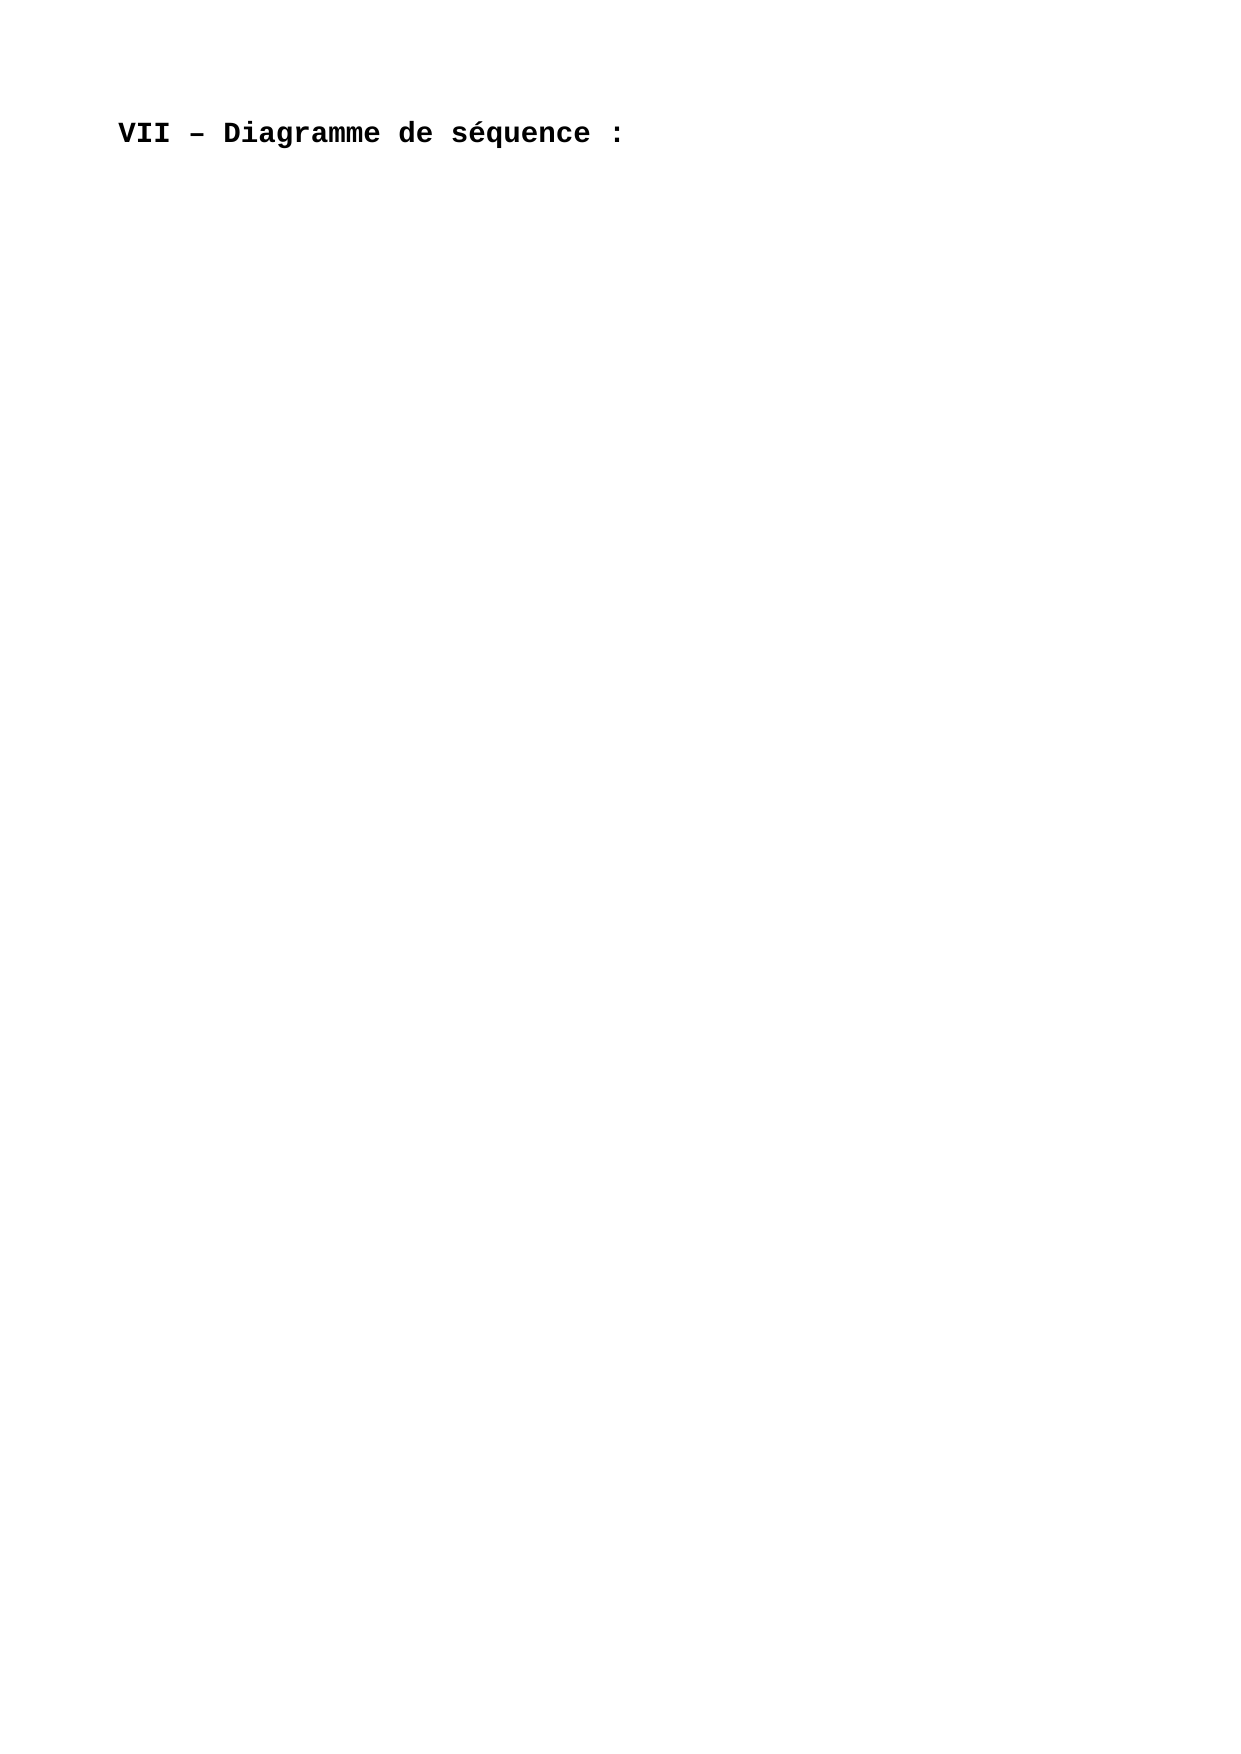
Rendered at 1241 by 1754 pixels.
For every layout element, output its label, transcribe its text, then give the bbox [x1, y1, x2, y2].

text VII – Diagramme de séquence : [118, 118, 1122, 151]
